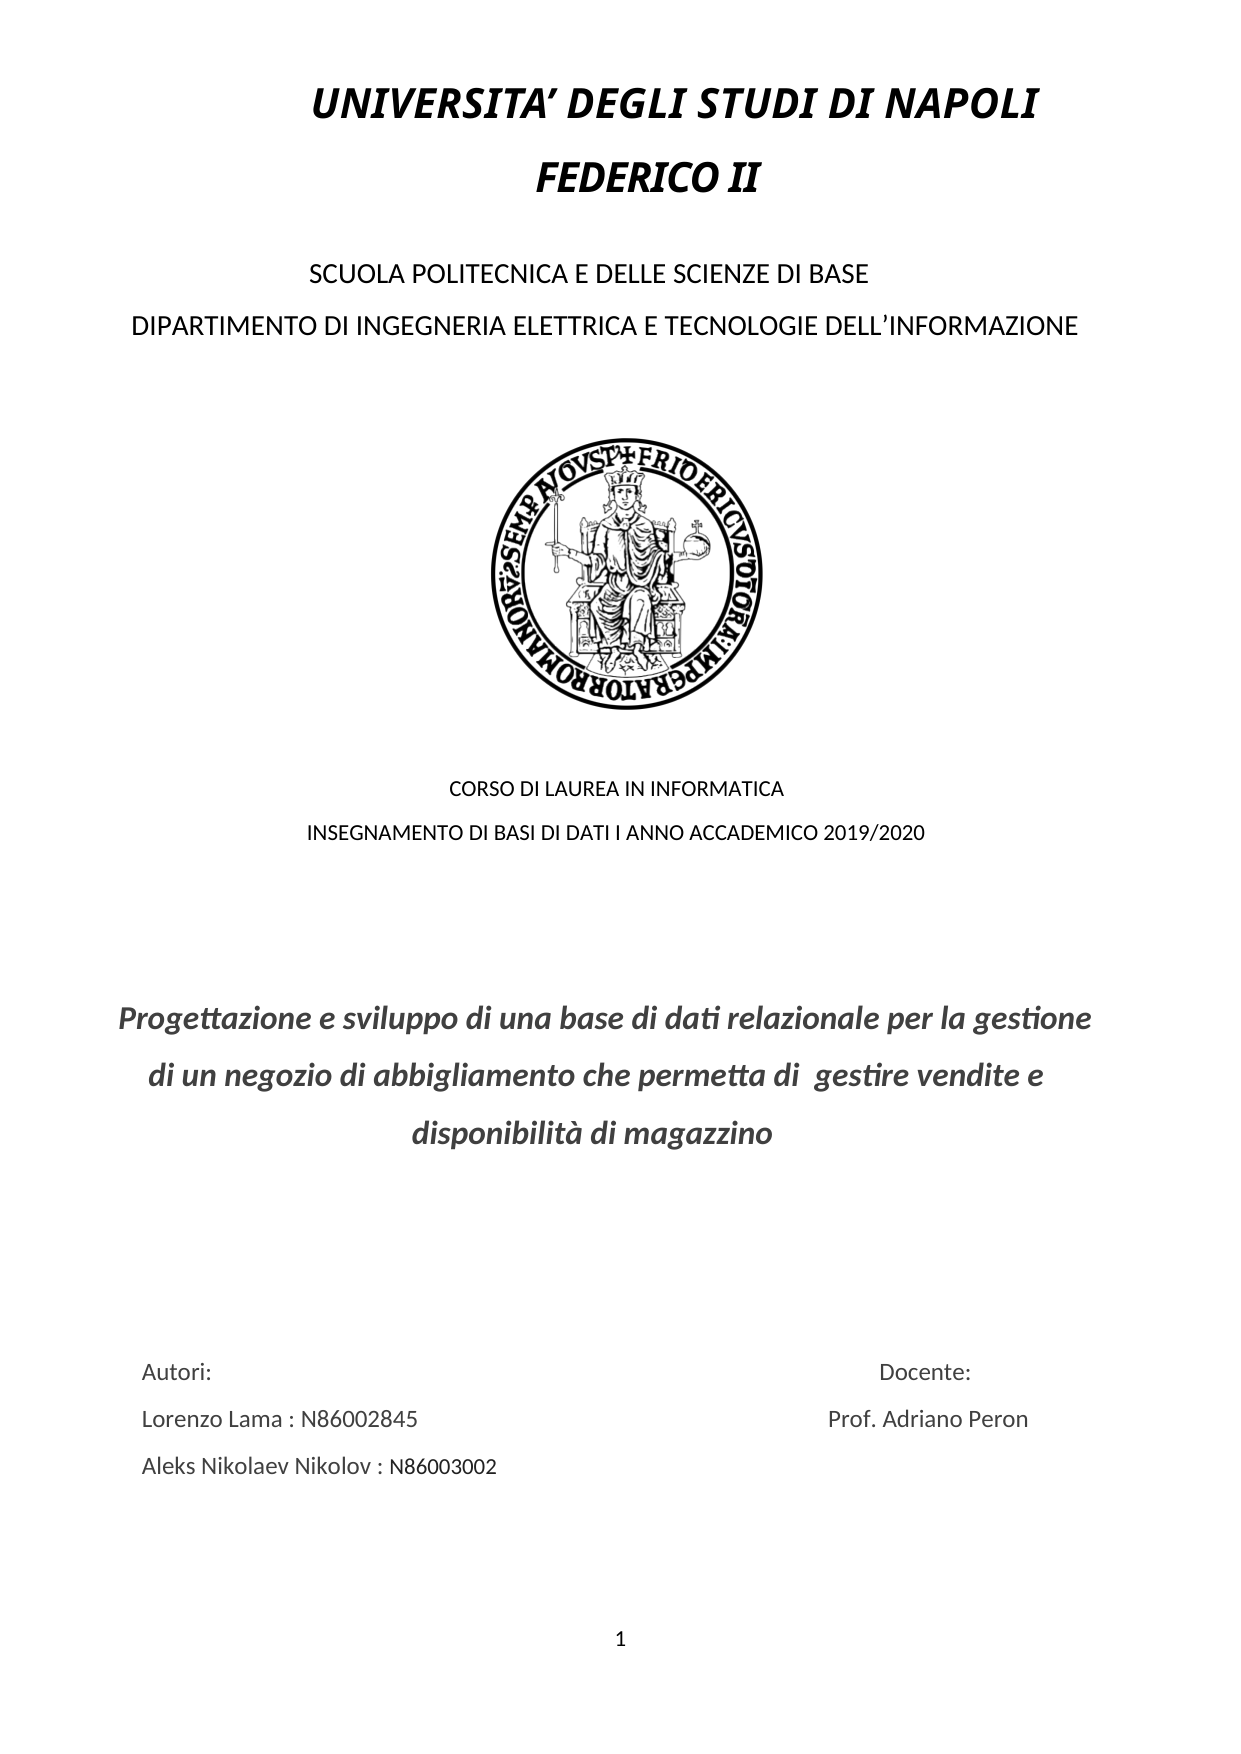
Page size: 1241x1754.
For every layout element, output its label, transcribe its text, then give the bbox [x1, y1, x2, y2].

title FEDERICO II [118, 131, 1122, 210]
text Autori: Docente: [142, 1356, 1122, 1386]
text CORSO DI LAUREA IN INFORMATICA [413, 774, 1122, 802]
text Aleks Nikolaev Nikolov : N86003002 [142, 1450, 1122, 1481]
title UNIVERSITA’ DEGLI STUDI DI NAPOLI [118, 74, 1122, 131]
text SCUOLA POLITECNICA E DELLE SCIENZE DI BASE [118, 255, 1122, 290]
text Progettazione e sviluppo di una base di dati relazionale per la gestione [118, 997, 1122, 1038]
text disponibilità di magazzino [118, 1112, 1122, 1153]
text di un negozio di abbigliamento che permetta di gestire vendite e [118, 1054, 1122, 1095]
text Lorenzo Lama : N86002845 Prof. Adriano Peron [142, 1403, 1122, 1433]
text DIPARTIMENTO DI INGEGNERIA ELETTRICA E TECNOLOGIE DELL’INFORMAZIONE [118, 307, 1122, 343]
text INSEGNAMENTO DI BASI DI DATI I ANNO ACCADEMICO 2019/2020 [266, 818, 1122, 846]
